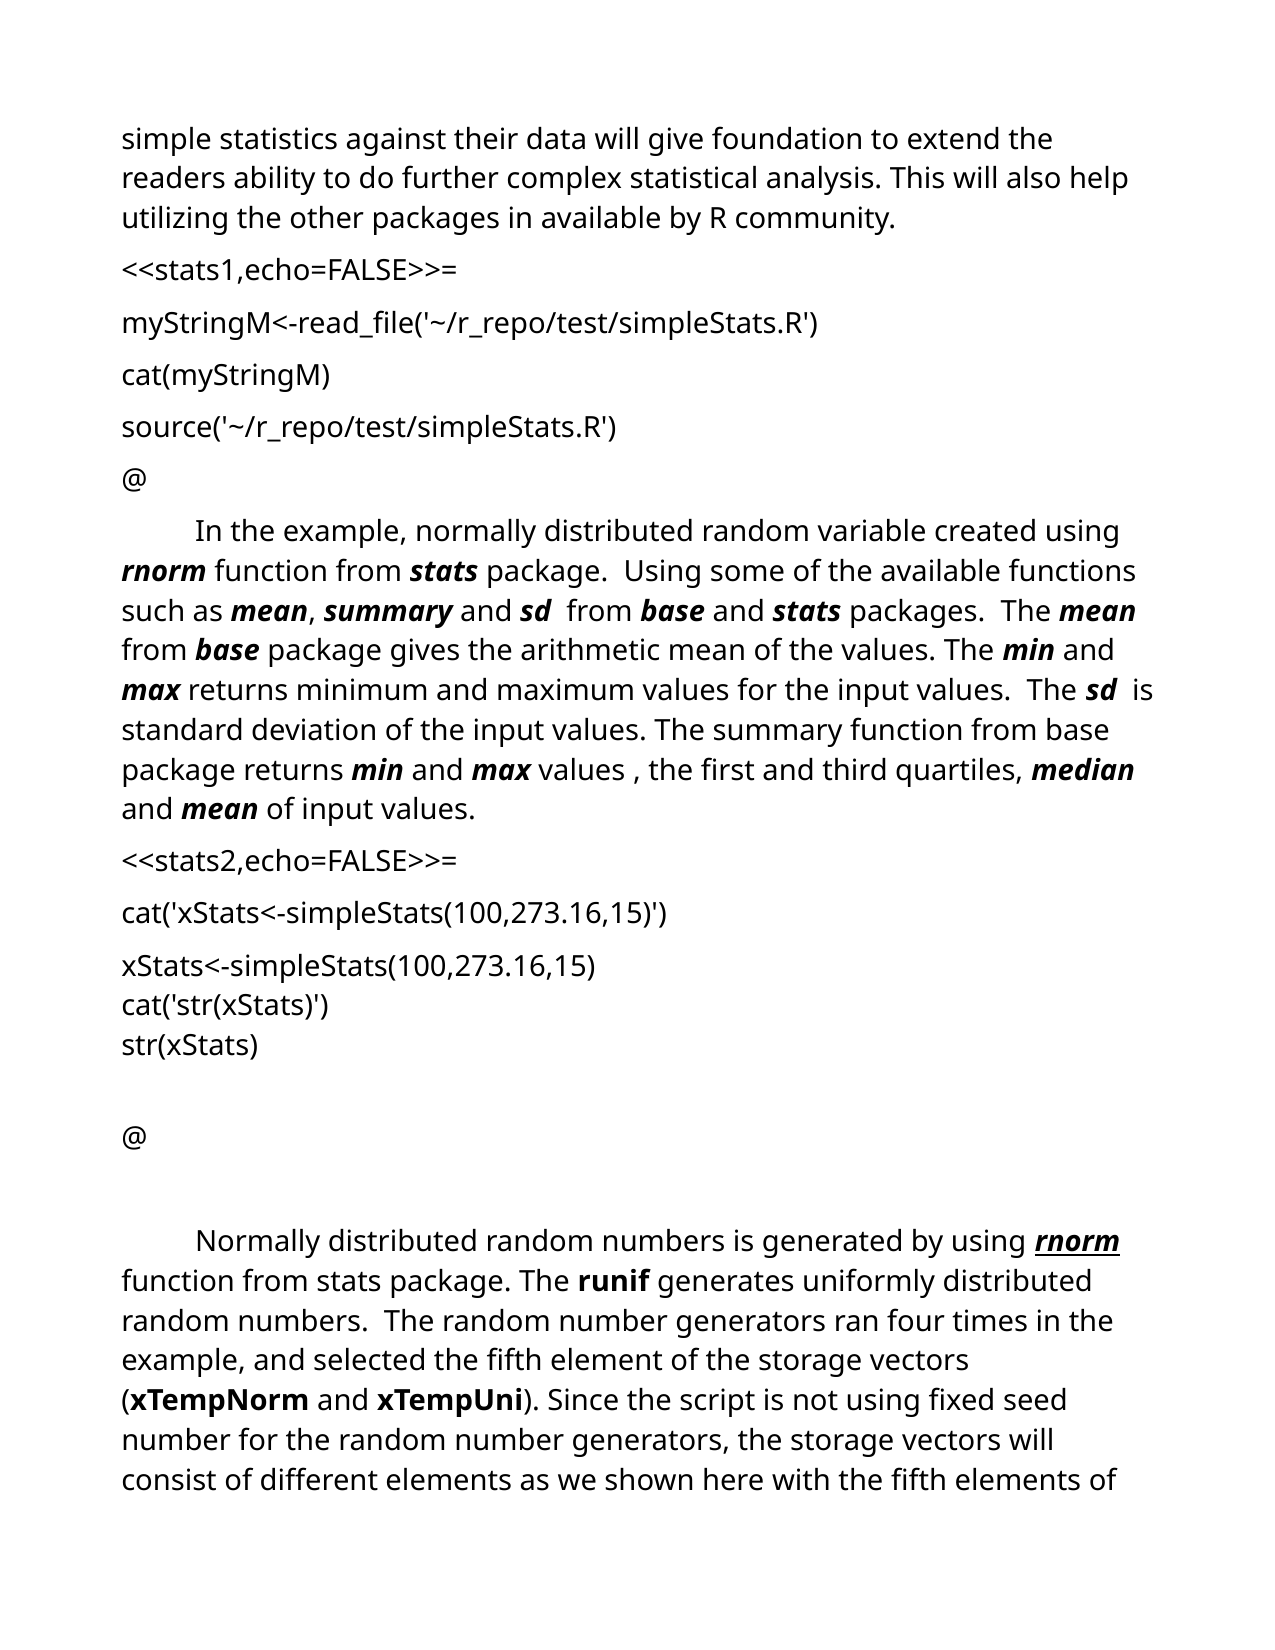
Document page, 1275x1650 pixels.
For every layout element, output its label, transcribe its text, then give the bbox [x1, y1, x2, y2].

text cat('xStats<-simpleStats(100,273.16,15)') [121, 893, 1158, 932]
text cat('str(xStats)') [121, 985, 1158, 1024]
text xStats<-simpleStats(100,273.16,15) [121, 945, 1158, 985]
text myStringM<-read_file('~/r_repo/test/simpleStats.R') [121, 302, 1158, 342]
text In the example, normally distributed random variable created using rnorm function from stats package. Using some of the available functions such as mean, summary and sd from base and stats packages. The mean from base package gives the arithmetic mean of the values. The min and max returns minimum and maximum values for the input values. The sd is standard deviation of the input values. The summary function from base package returns min and max values , the first and third quartiles, median and mean of input values. [121, 511, 1158, 828]
text str(xStats) [121, 1024, 1158, 1064]
text simple statistics against their data will give foundation to extend the readers ability to do further complex statistical analysis. This will also help utilizing the other packages in available by R community. [121, 118, 1158, 237]
text <<stats1,echo=FALSE>>= [121, 250, 1158, 289]
text cat(myStringM) [121, 354, 1158, 394]
text @ [121, 1116, 1158, 1156]
text <<stats2,echo=FALSE>>= [121, 841, 1158, 880]
text Normally distributed random numbers is generated by using rnorm function from stats package. The runif generates uniformly distributed random numbers. The random number generators ran four times in the example, and selected the fifth element of the storage vectors (xTempNorm and xTempUni). Since the script is not using fixed seed number for the random number generators, the storage vectors will consist of different elements as we shown here with the fifth elements of [121, 1221, 1158, 1498]
text @ [121, 458, 1158, 498]
text source('~/r_repo/test/simpleStats.R') [121, 406, 1158, 446]
